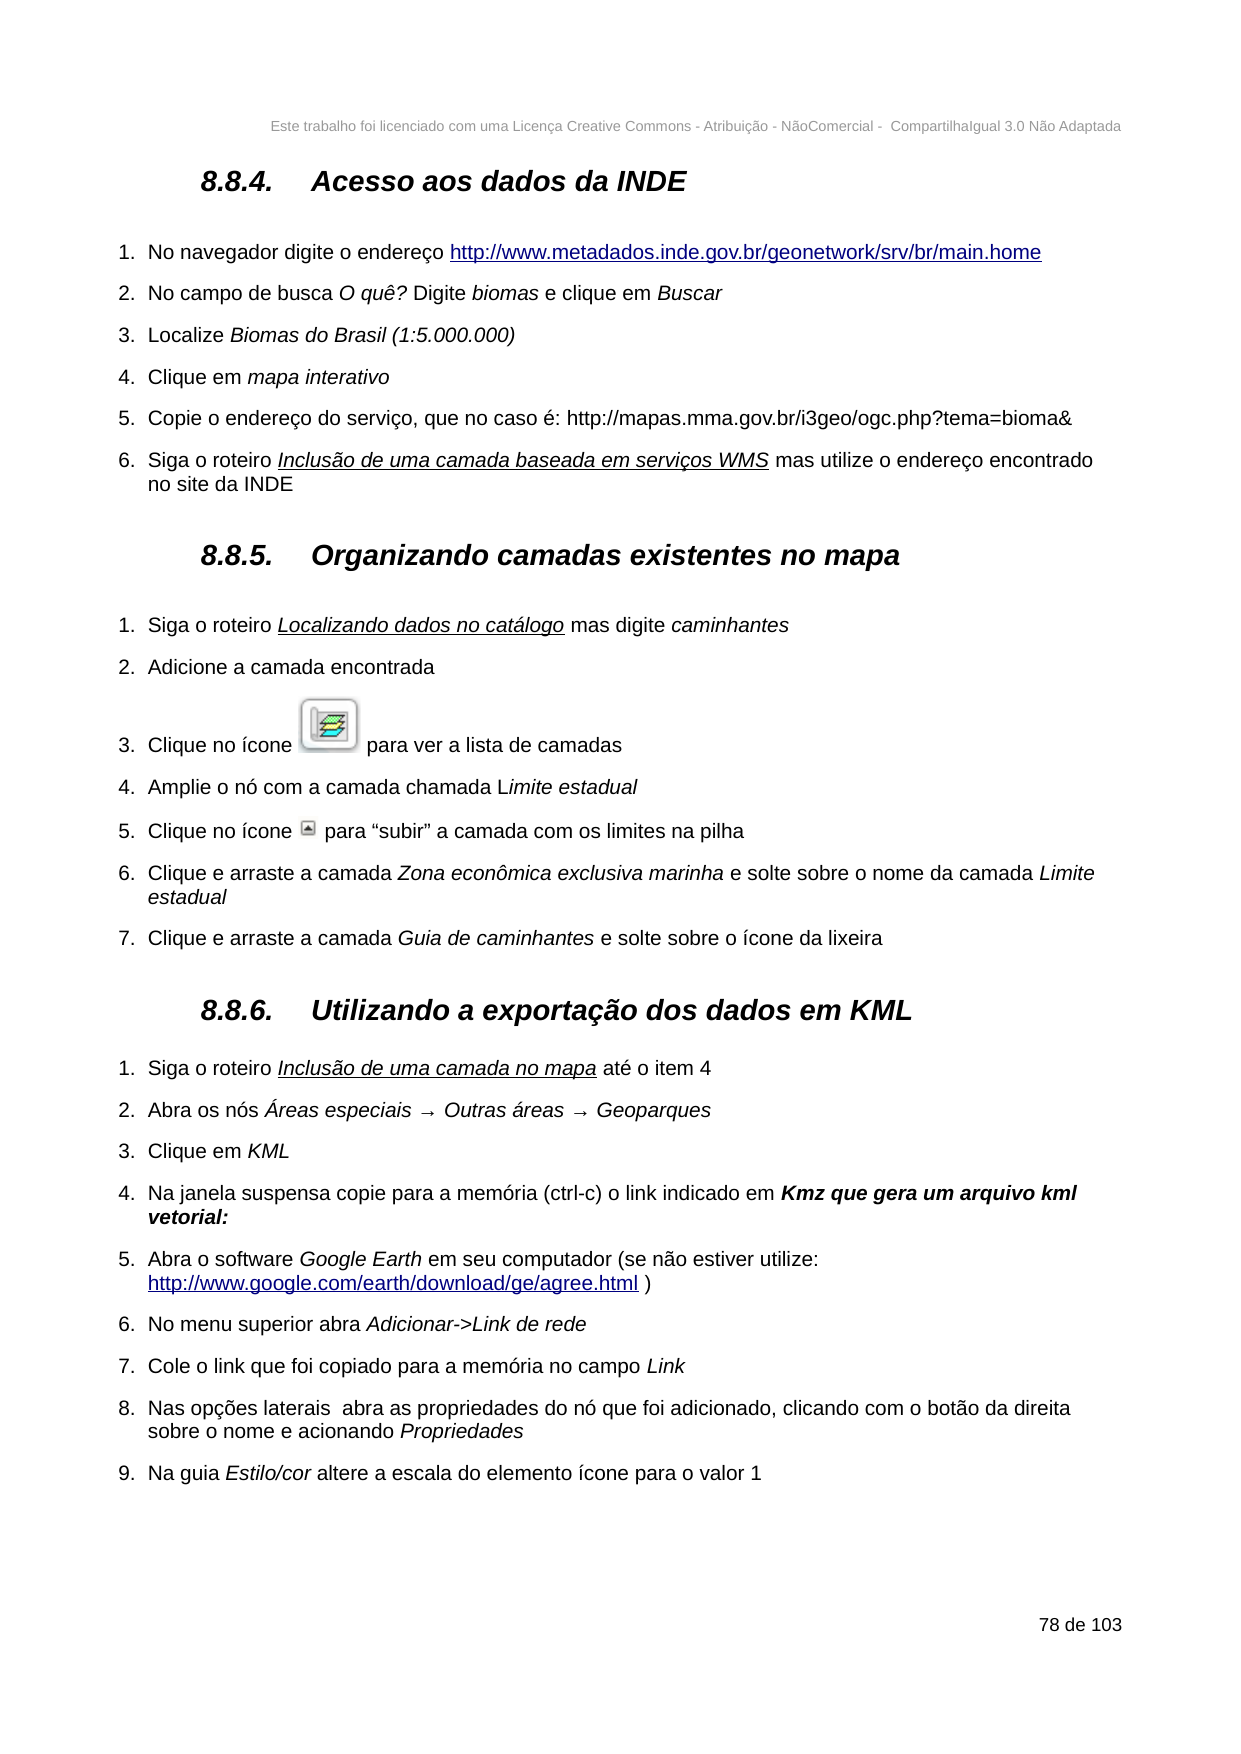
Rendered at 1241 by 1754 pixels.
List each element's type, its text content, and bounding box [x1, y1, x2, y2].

list Clique no ícone para “subir” a camada com os limites na pilha [118, 817, 1122, 843]
picture [298, 816, 319, 839]
list No navegador digite o endereço http://www.metadados.inde.gov.br/geonetwork/srv/br/main.home [118, 239, 1122, 263]
list Abra os nós Áreas especiais → Outras áreas → Geoparques [118, 1097, 1122, 1121]
list No campo de busca O quê? Digite biomas e clique em Buscar [118, 281, 1122, 305]
list Cole o link que foi copiado para a memória no campo Link [118, 1354, 1122, 1378]
subtitle Acesso aos dados da INDE [163, 164, 1122, 198]
list Clique e arraste a camada Guia de caminhantes e solte sobre o ícone da lixeira [118, 926, 1122, 950]
list Adicione a camada encontrada [118, 655, 1122, 679]
list Siga o roteiro Localizando dados no catálogo mas digite caminhantes [118, 613, 1122, 637]
list Siga o roteiro Inclusão de uma camada baseada em serviços WMS mas utilize o endereço encontrado no site da INDE [118, 448, 1122, 496]
list Na janela suspensa copie para a memória (ctrl-c) o link indicado em Kmz que gera um arquivo kml vetorial: [118, 1181, 1122, 1229]
list Clique e arraste a camada Zona econômica exclusiva marinha e solte sobre o nome da camada Limite estadual [118, 861, 1122, 908]
picture [298, 696, 361, 753]
subtitle Utilizando a exportação dos dados em KML [163, 993, 1122, 1026]
list Siga o roteiro Inclusão de uma camada no mapa até o item 4 [118, 1056, 1122, 1080]
list Clique em KML [118, 1139, 1122, 1163]
list Clique no ícone para ver a lista de camadas [118, 697, 1122, 757]
list Clique em mapa interativo [118, 364, 1122, 388]
list No menu superior abra Adicionar->Link de rede [118, 1312, 1122, 1336]
list Nas opções laterais abra as propriedades do nó que foi adicionado, clicando com o botão da direita sobre o nome e acionando Propriedades [118, 1395, 1122, 1443]
list Amplie o nó com a camada chamada Limite estadual [118, 775, 1122, 799]
list Abra o software Google Earth em seu computador (se não estiver utilize: http://www.google.com/earth/download/ge/agree.html ) [118, 1246, 1122, 1294]
list Na guia Estilo/cor altere a escala do elemento ícone para o valor 1 [118, 1461, 1122, 1485]
list Copie o endereço do serviço, que no caso é: http://mapas.mma.gov.br/i3geo/ogc.php?tema=bioma& [118, 406, 1122, 430]
list Localize Biomas do Brasil (1:5.000.000) [118, 323, 1122, 347]
subtitle Organizando camadas existentes no mapa [163, 538, 1122, 572]
